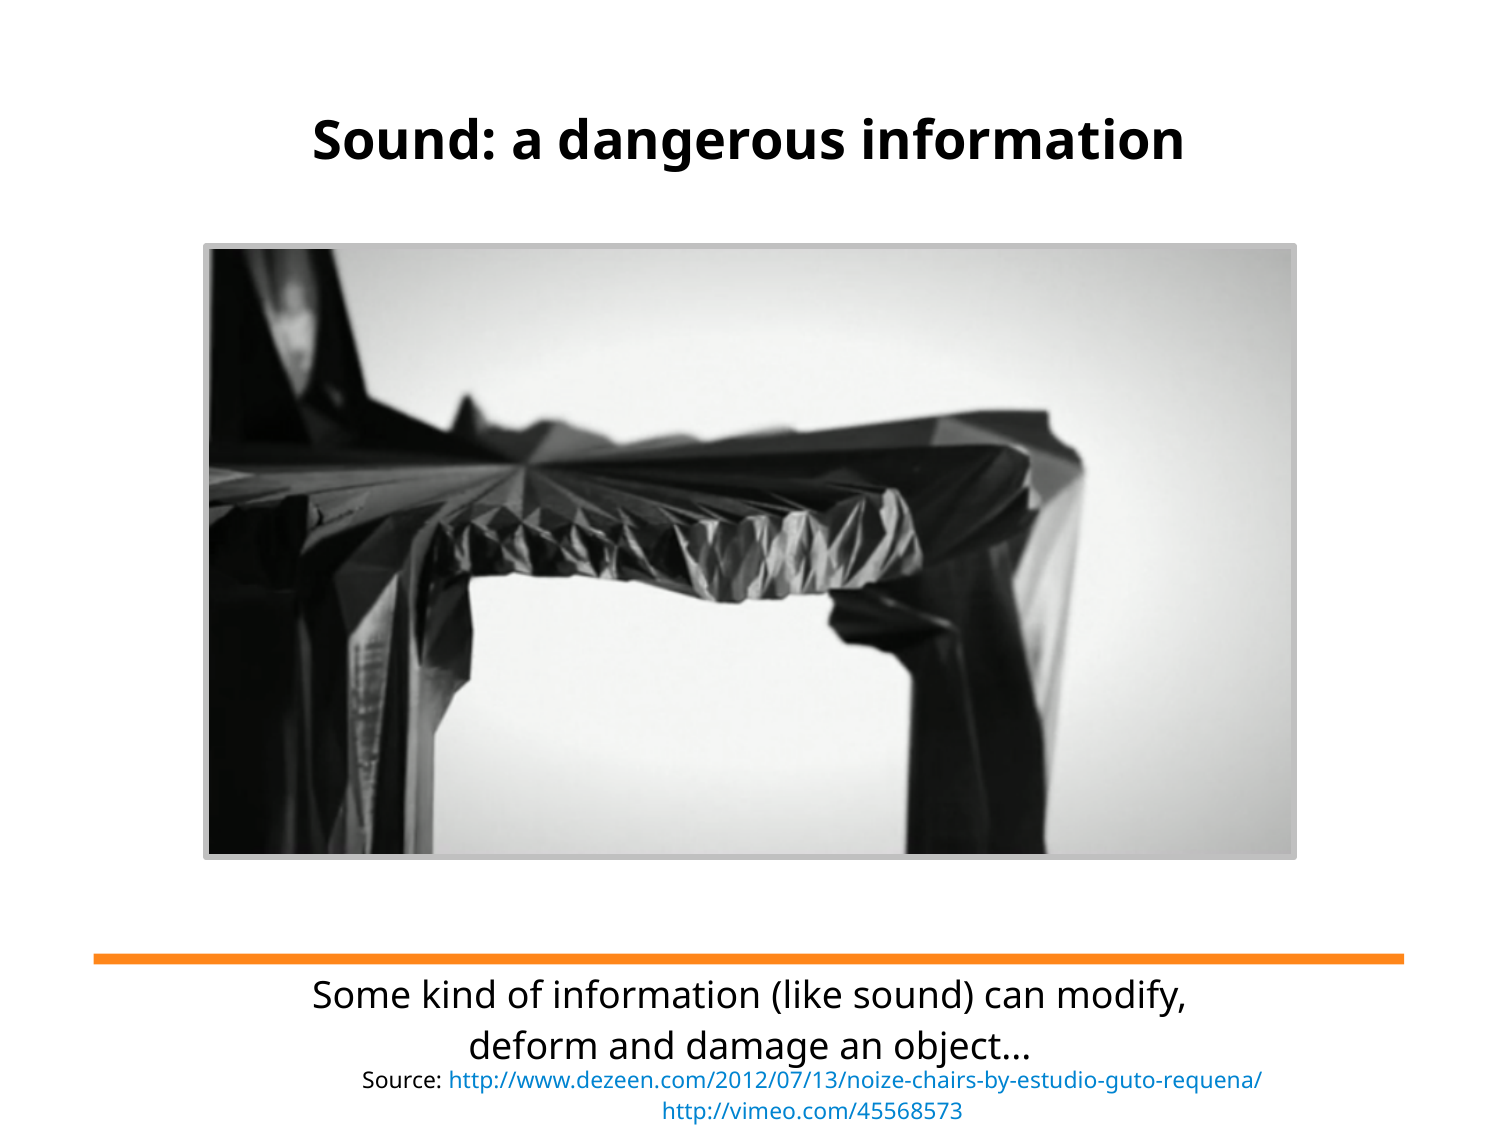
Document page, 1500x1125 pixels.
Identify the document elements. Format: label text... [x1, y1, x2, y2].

picture [0, 0, 1500, 1125]
text_box Source: http://www.dezeen.com/2012/07/13/noize-chairs-by-estudio-guto-requena/ http://vimeo.com/45568573 [347, 1073, 1200, 1125]
text_box Some kind of information (like sound) can modify, deform and damage an object... [247, 960, 1253, 1073]
title Sound: a dangerous information [75, 44, 1426, 233]
